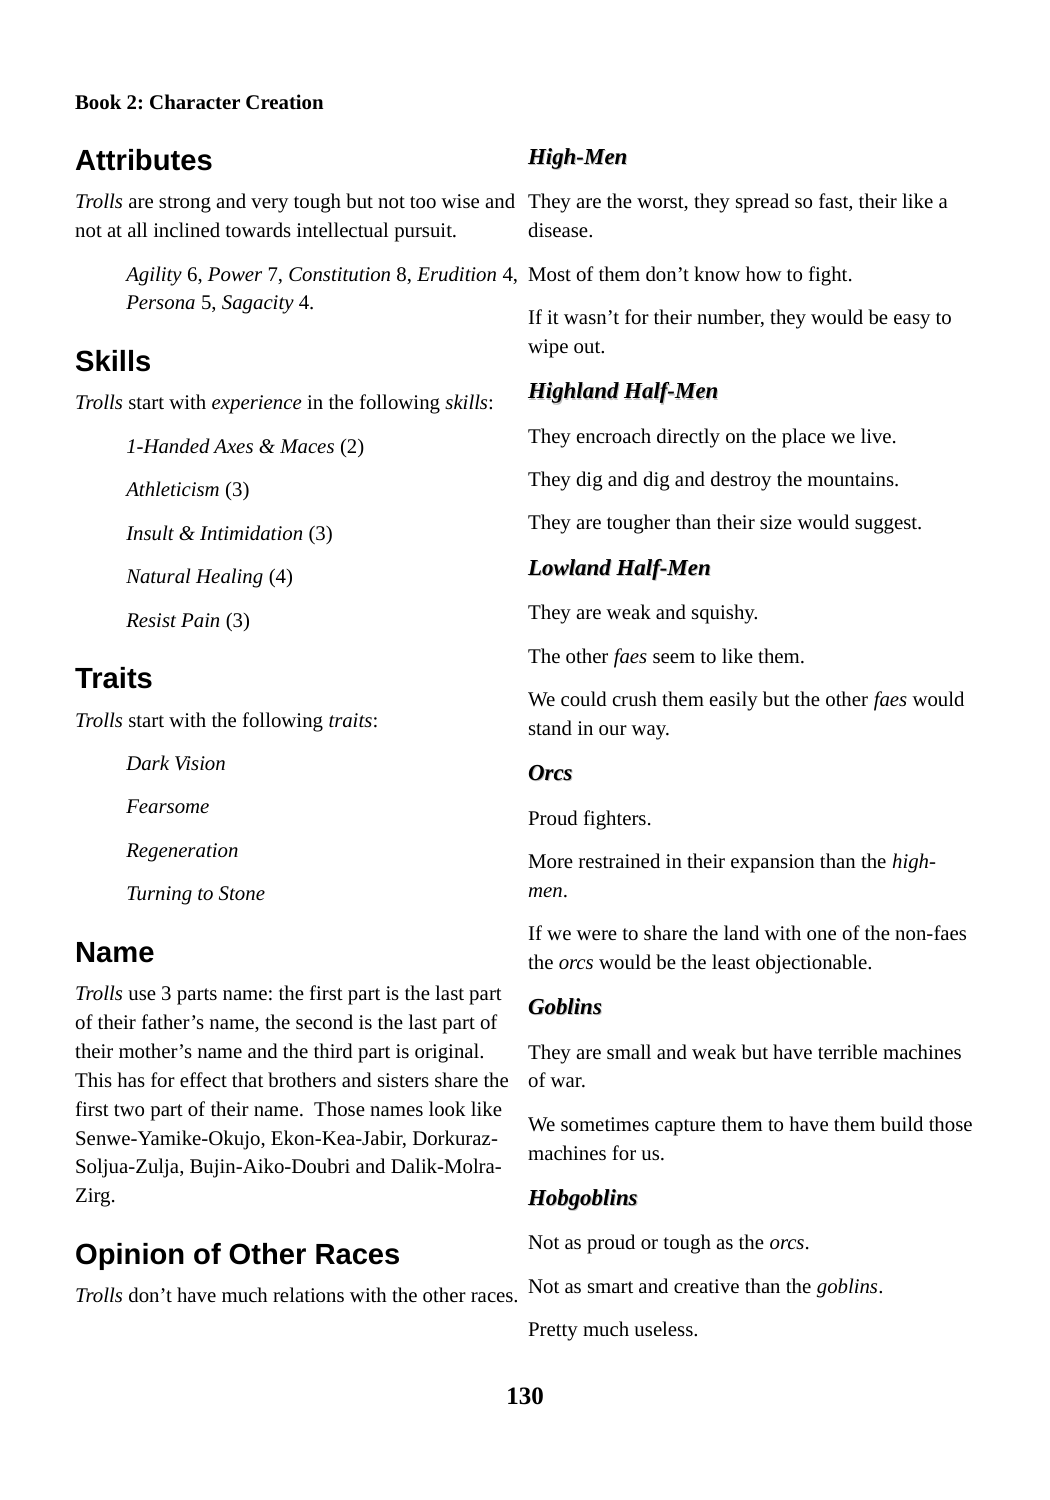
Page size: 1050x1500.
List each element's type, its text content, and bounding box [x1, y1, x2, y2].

text High-Men [528, 143, 975, 170]
subtitle Name [75, 935, 522, 969]
text Trolls use 3 parts name: the first part is the last part of their father’s name, the second is the last part of their mother’s name and the third part is original. This has for effect that brothers and sisters share the first two part of their name. Those names look like Senwe-Yamike-Okujo, Ekon-Kea-Jabir, Dorkuraz-Soljua-Zulja, Bujin-Aiko-Doubri and Dalik-Molra-Zirg. [75, 981, 522, 1207]
text Goblins [528, 993, 975, 1020]
subtitle Traits [75, 661, 522, 695]
text We could crush them easily but the other faes would stand in our way. [528, 687, 975, 740]
text If we were to share the land with one of the non-faes the orcs would be the least objectionable. [528, 921, 975, 974]
text Turning to Stone [126, 881, 522, 905]
text Pretty much useless. [528, 1317, 975, 1341]
subtitle Skills [75, 344, 522, 378]
text Trolls start with the following traits: [75, 707, 522, 732]
text Trolls don’t have much relations with the other races. [75, 1283, 522, 1307]
text We sometimes capture them to have them build those machines for us. [528, 1112, 975, 1165]
text Fearsome [126, 794, 522, 818]
text The other faes seem to like them. [528, 643, 975, 668]
text Agility 6, Power 7, Constitution 8, Erudition 4, Persona 5, Sagacity 4. [126, 262, 522, 314]
text Proud fighters. [528, 805, 975, 829]
text Natural Healing (4) [126, 564, 522, 588]
text They are tougher than their size would suggest. [528, 511, 975, 534]
text Regeneration [126, 838, 522, 862]
text More restrained in their expansion than the high-men. [528, 849, 975, 902]
text They encroach directly on the place we live. [528, 424, 975, 448]
text Athleticism (3) [126, 477, 522, 501]
subtitle Attributes [75, 143, 522, 177]
text Orcs [528, 759, 975, 786]
text Not as proud or tough as the orcs. [528, 1230, 975, 1254]
text Dark Vision [126, 751, 522, 775]
text 1-Handed Axes & Maces (2) [126, 434, 522, 458]
text If it wasn’t for their number, they would be easy to wipe out. [528, 305, 975, 358]
text Insult & Intimidation (3) [126, 521, 522, 545]
text Lowland Half-Men [528, 554, 975, 580]
text Hobgoblins [528, 1184, 975, 1211]
text They are small and weak but have terrible machines of war. [528, 1039, 975, 1092]
text They dig and dig and destroy the mountains. [528, 467, 975, 491]
text Highland Half-Men [528, 377, 975, 404]
text They are the worst, they spread so fast, their like a disease. [528, 189, 975, 242]
text They are weak and squishy. [528, 600, 975, 624]
text Trolls start with experience in the following skills: [75, 390, 522, 414]
text Not as smart and creative than the goblins. [528, 1274, 975, 1298]
text Resist Pain (3) [126, 608, 522, 632]
text Most of them don’t know how to fight. [528, 262, 975, 286]
subtitle Opinion of Other Races [75, 1237, 522, 1271]
text Trolls are strong and very tough but not too wise and not at all inclined towards intellectual pursuit. [75, 189, 522, 242]
